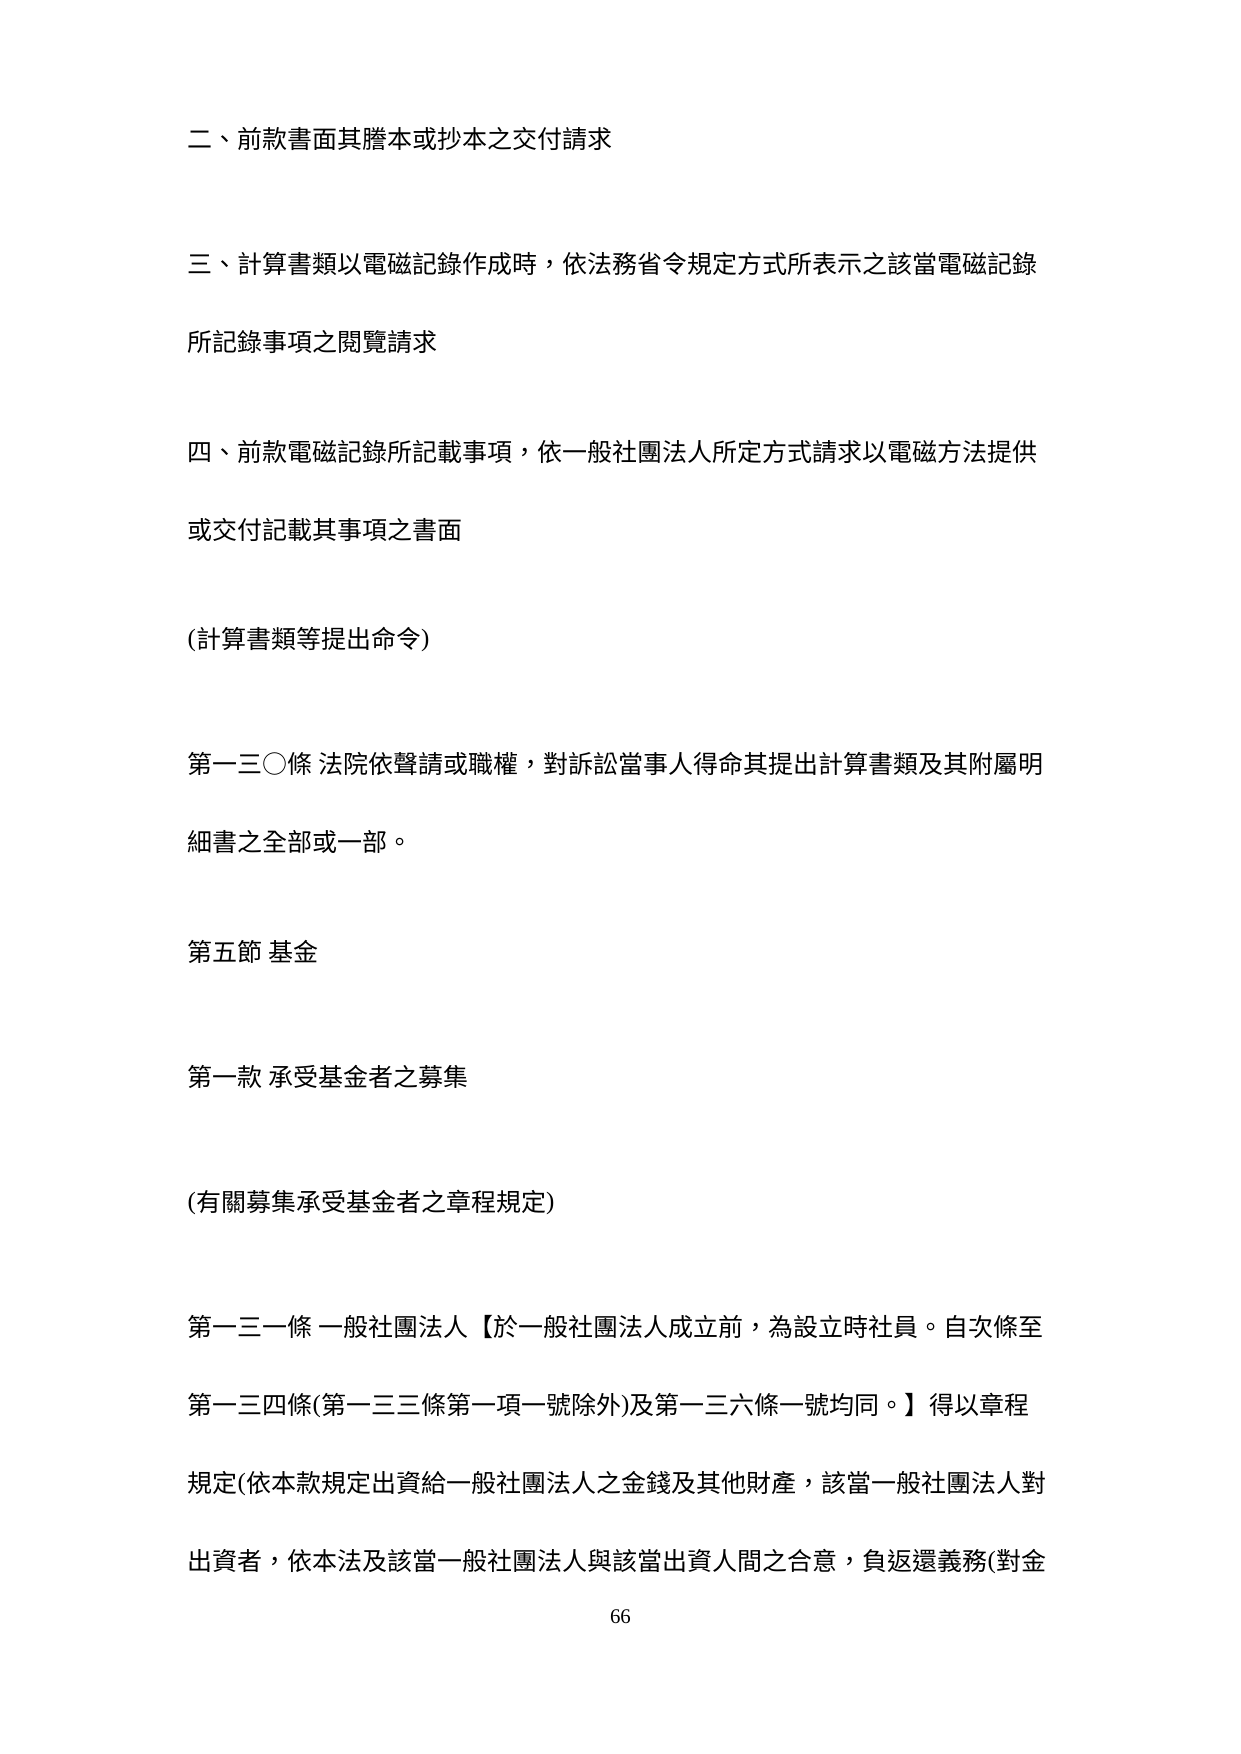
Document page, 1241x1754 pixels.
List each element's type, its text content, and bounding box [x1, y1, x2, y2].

text 第一款 承受基金者之募集 [187, 1034, 1053, 1096]
text 二、前款書面其謄本或抄本之交付請求 [187, 96, 1053, 159]
text 第一三○條 法院依聲請或職權，對訴訟當事人得命其提出計算書類及其附屬明細書之全部或一部。 [187, 721, 1053, 862]
text 第五節 基金 [187, 909, 1053, 971]
text 第一三一條 一般社團法人【於一般社團法人成立前，為設立時社員。自次條至第一三四條(第一三三條第一項一號除外)及第一三六條一號均同。】得以章程規定(依本款規定出資給一般社團法人之金錢及其他財產，該當一般社團法人對出資者，依本法及該當一般社團法人與該當出資人間之合意，負返還義務(對金 [187, 1284, 1053, 1581]
text (有關募集承受基金者之章程規定) [187, 1159, 1053, 1221]
text (計算書類等提出命令) [187, 596, 1053, 659]
text 四、前款電磁記錄所記載事項，依一般社團法人所定方式請求以電磁方法提供或交付記載其事項之書面 [187, 409, 1053, 549]
text 三、計算書類以電磁記錄作成時，依法務省令規定方式所表示之該當電磁記錄所記錄事項之閱覽請求 [187, 221, 1053, 362]
